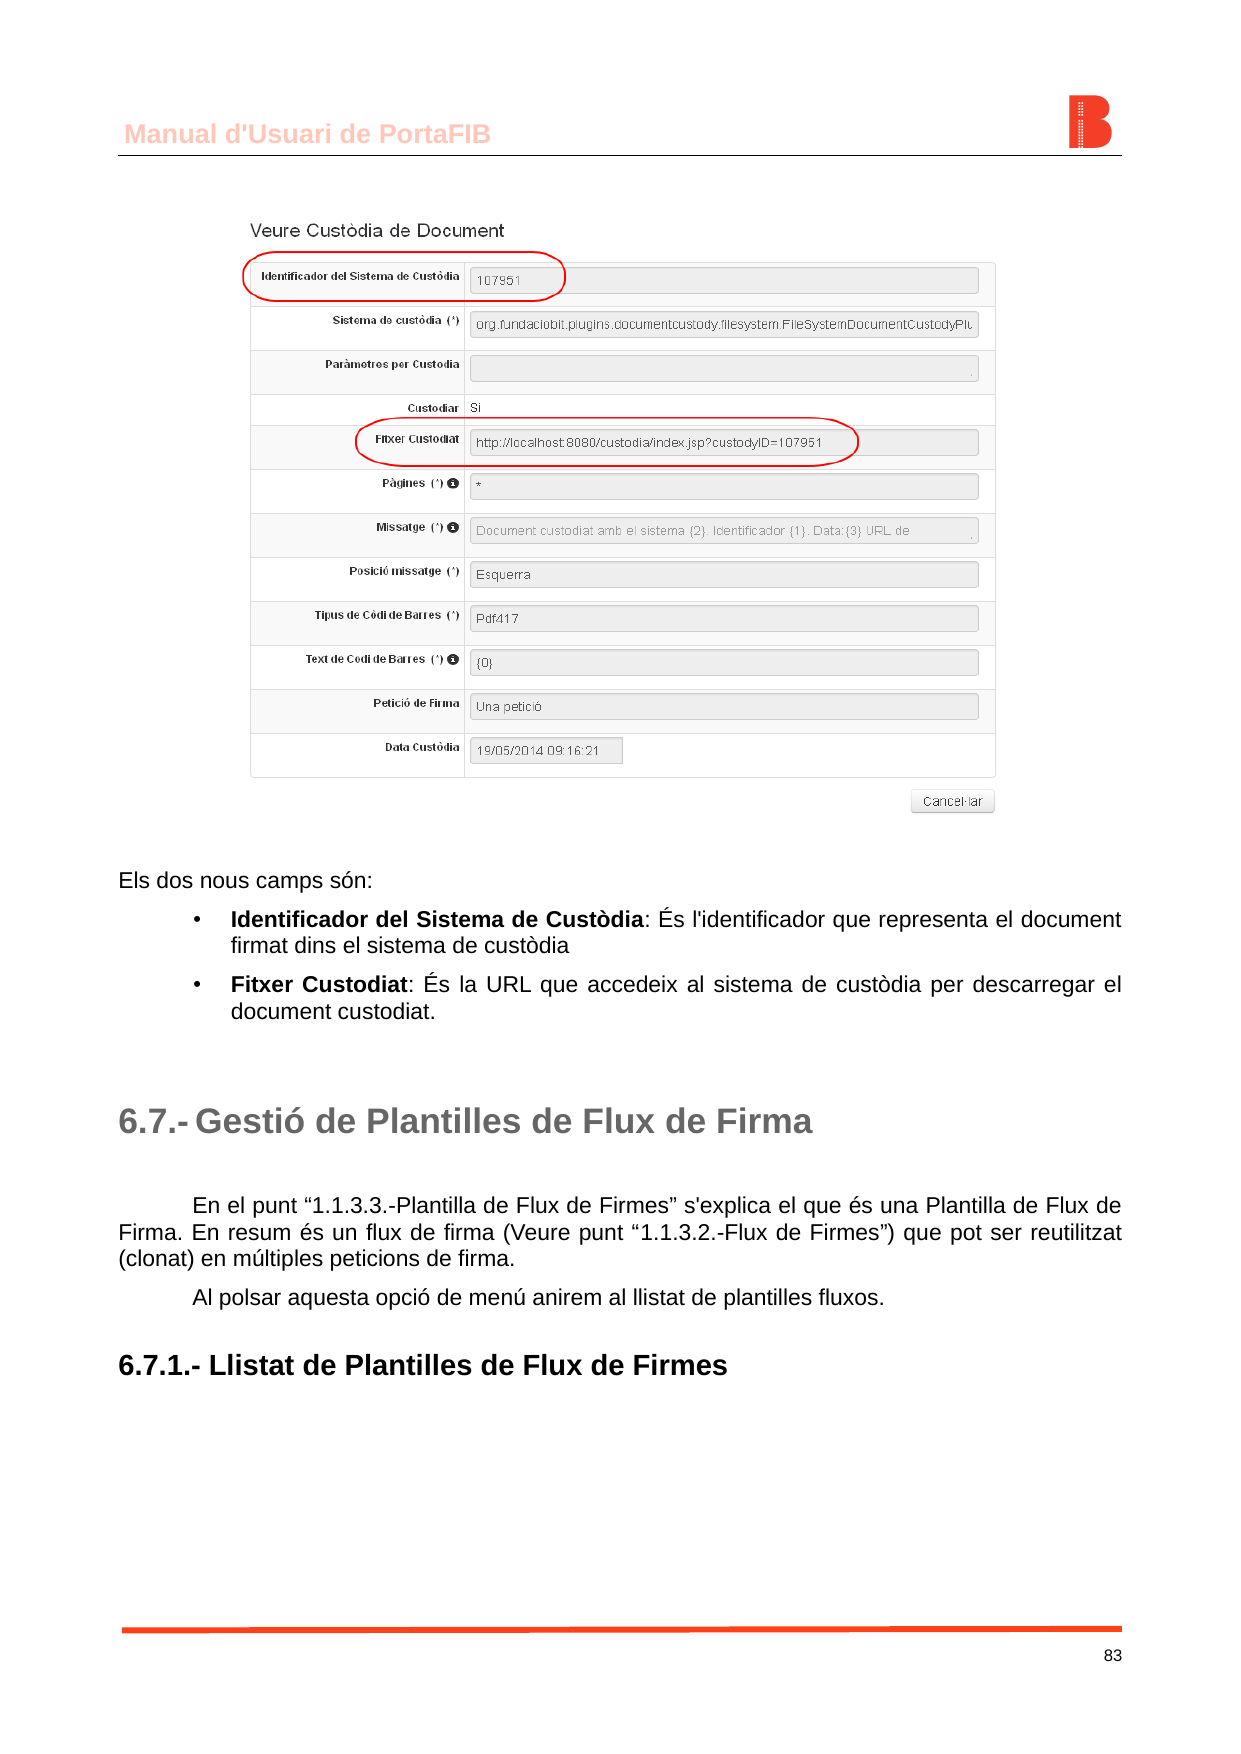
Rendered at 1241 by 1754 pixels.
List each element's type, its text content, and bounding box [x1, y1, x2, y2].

picture [242, 215, 999, 816]
list Fitxer Custodiat: És la URL que accedeix al sistema de custòdia per descarregar el document custodiat. [193, 971, 1122, 1024]
text Al polsar aquesta opció de menú anirem al llistat de plantilles fluxos. [118, 1284, 1122, 1310]
list Identificador del Sistema de Custòdia: És l'identificador que representa el document firmat dins el sistema de custòdia [193, 906, 1122, 959]
subtitle Gestió de Plantilles de Flux de Firma [118, 1100, 1122, 1141]
subtitle Llistat de Plantilles de Flux de Firmes [118, 1348, 1122, 1381]
text En el punt “1.1.3.3.-Plantilla de Flux de Firmes” s'explica el que és una Plantilla de Flux de Firma. En resum és un flux de firma (Veure punt “1.1.3.2.-Flux de Firmes”) que pot ser reutilitzat (clonat) en múltiples peticions de firma. [118, 1192, 1122, 1271]
text Els dos nous camps són: [118, 867, 1122, 893]
picture [1063, 94, 1117, 150]
